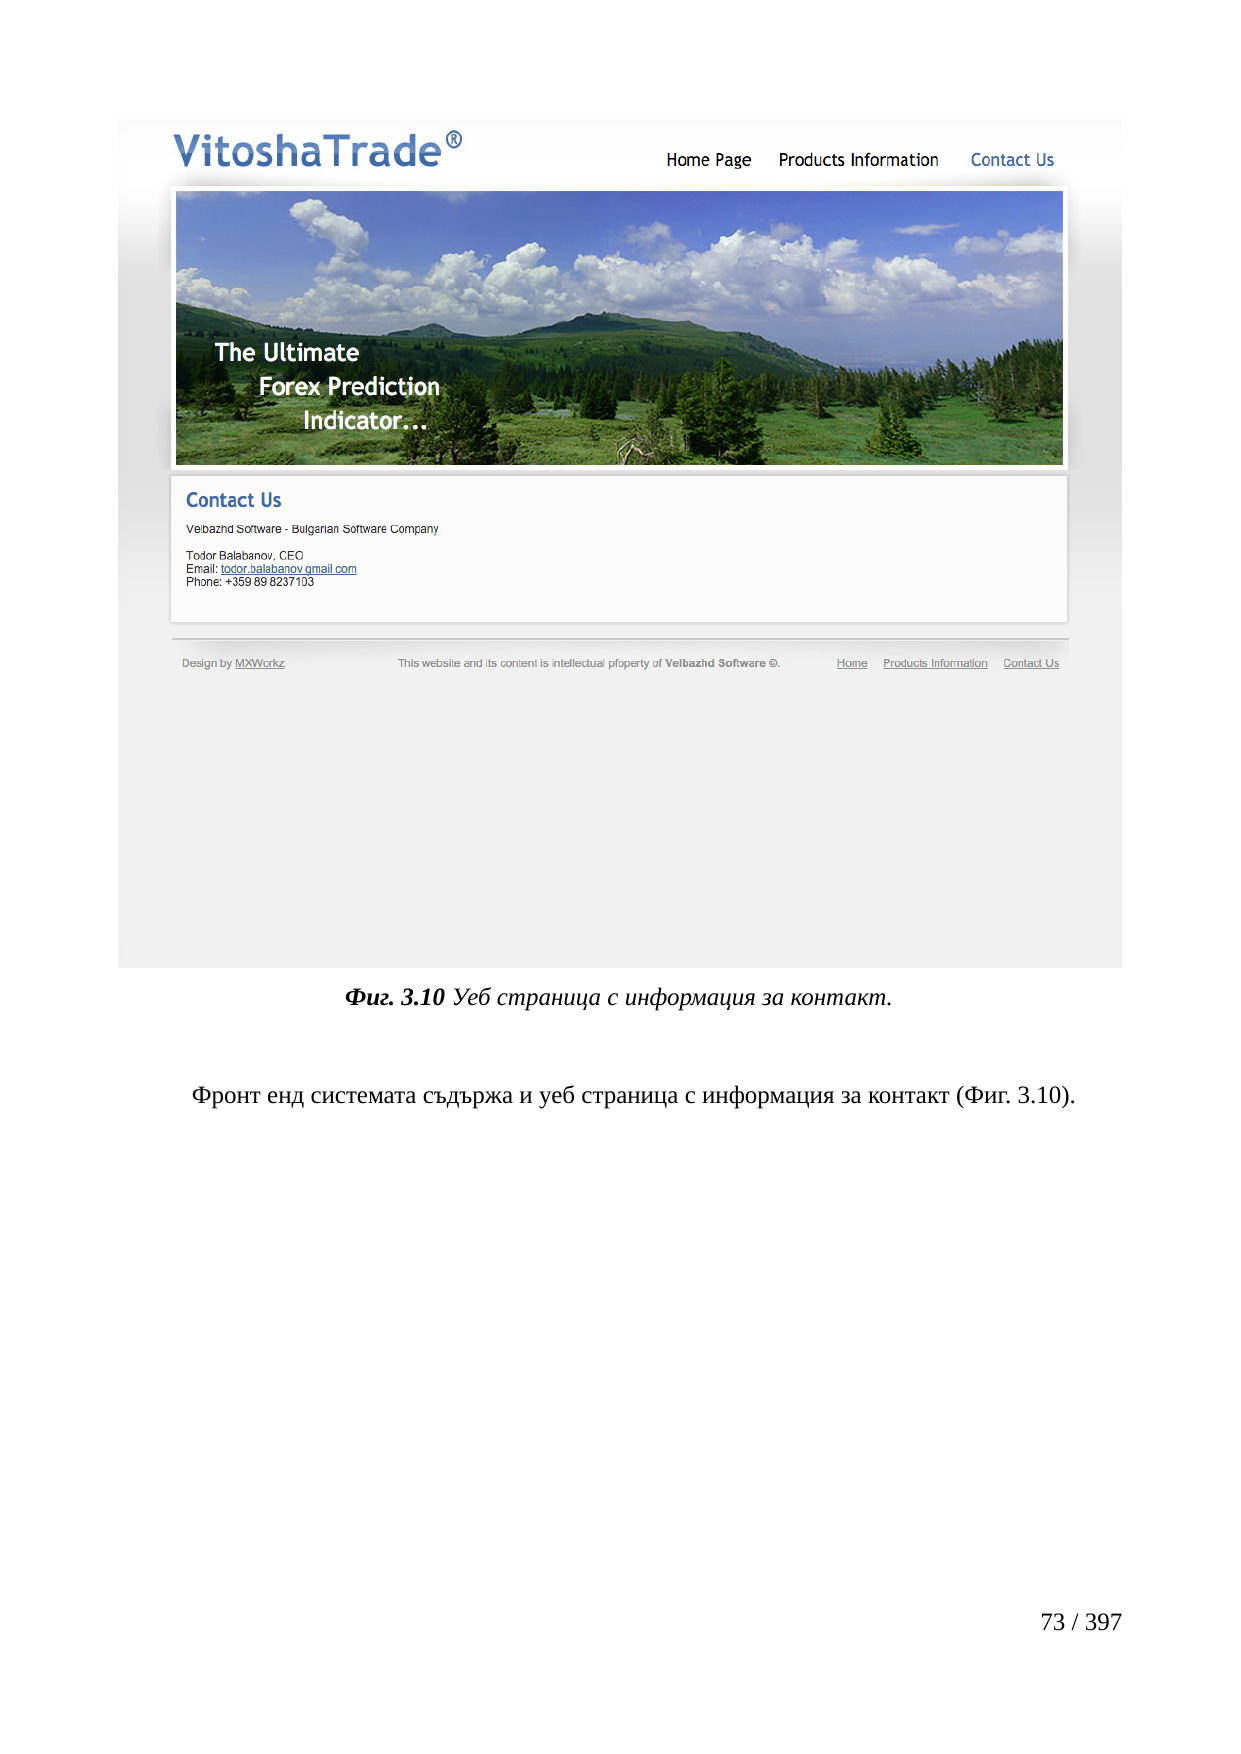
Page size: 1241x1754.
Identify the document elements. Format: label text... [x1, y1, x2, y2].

text Фиг. 3.10 Уеб страница с информация за контакт. [118, 968, 1122, 1010]
text Фронт енд системата съдържа и уеб страница с информация за контакт (Фиг. 3.10). [118, 1080, 1122, 1109]
picture [118, 118, 1122, 968]
